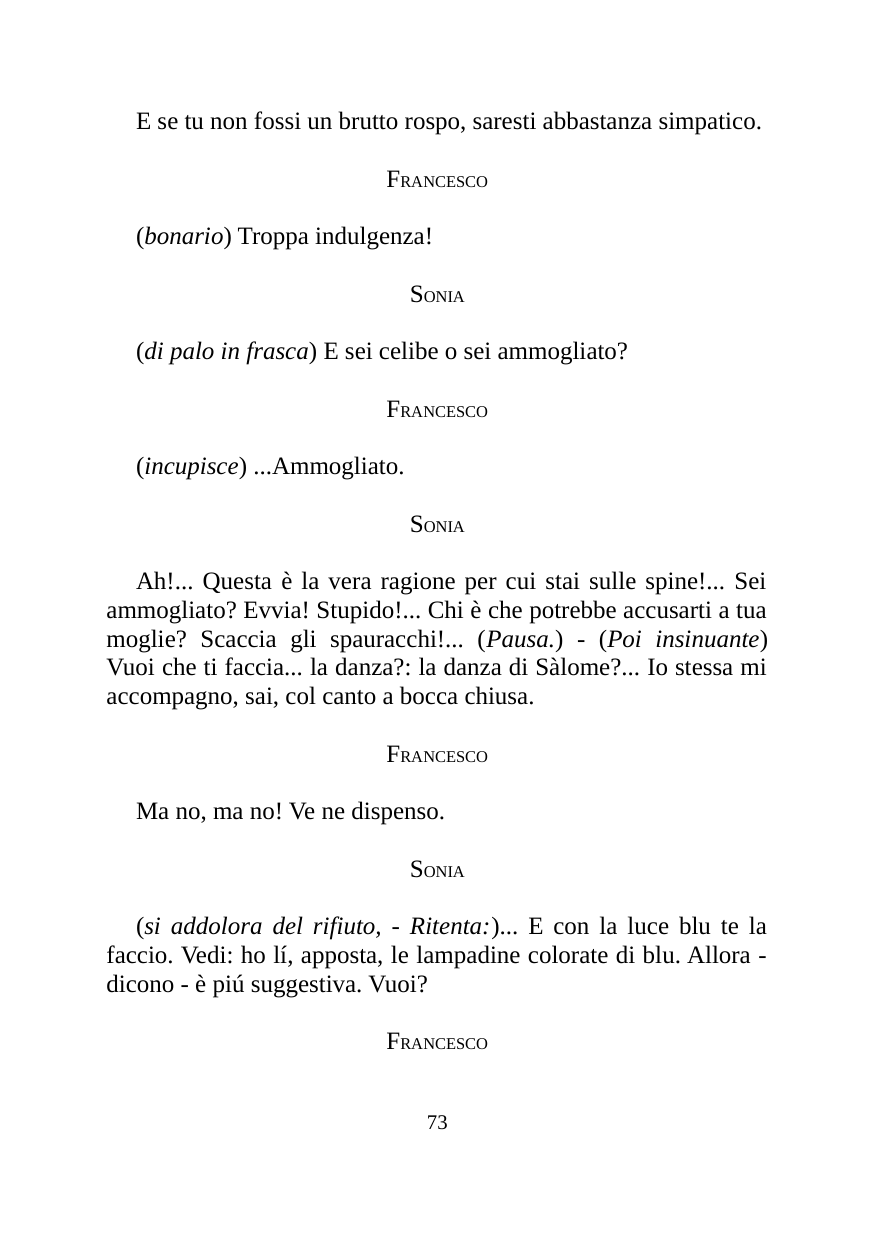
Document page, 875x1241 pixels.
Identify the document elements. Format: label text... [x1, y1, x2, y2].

text Ma no, ma no! Ve ne dispenso. [106, 796, 768, 825]
text Francesco [106, 739, 768, 767]
text (di palo in frasca) E sei celibe o sei ammogliato? [106, 336, 768, 365]
text (si addolora del rifiuto, - Ritenta:)... E con la luce blu te la faccio. Vedi: ho lí, apposta, le lampadine colorate di blu. Allora - dicono - è piú suggestiva. Vuoi? [106, 911, 768, 997]
text Sonia [106, 279, 768, 307]
text Sonia [106, 854, 768, 882]
text Francesco [106, 1026, 768, 1055]
text Francesco [106, 164, 768, 192]
text Ah!... Questa è la vera ragione per cui stai sulle spine!... Sei ammogliato? Evvia! Stupido!... Chi è che potrebbe accusarti a tua moglie? Scaccia gli spauracchi!... (Pausa.) - (Poi insinuante) Vuoi che ti faccia... la danza?: la danza di Sàlome?... Io stessa mi accompagno, sai, col canto a bocca chiusa. [106, 566, 768, 710]
text (incupisce) ...Ammogliato. [106, 451, 768, 480]
text (bonario) Troppa indulgenza! [106, 221, 768, 250]
text Francesco [106, 394, 768, 422]
text E se tu non fossi un brutto rospo, saresti abbastanza simpatico. [106, 106, 768, 135]
text Sonia [106, 509, 768, 537]
